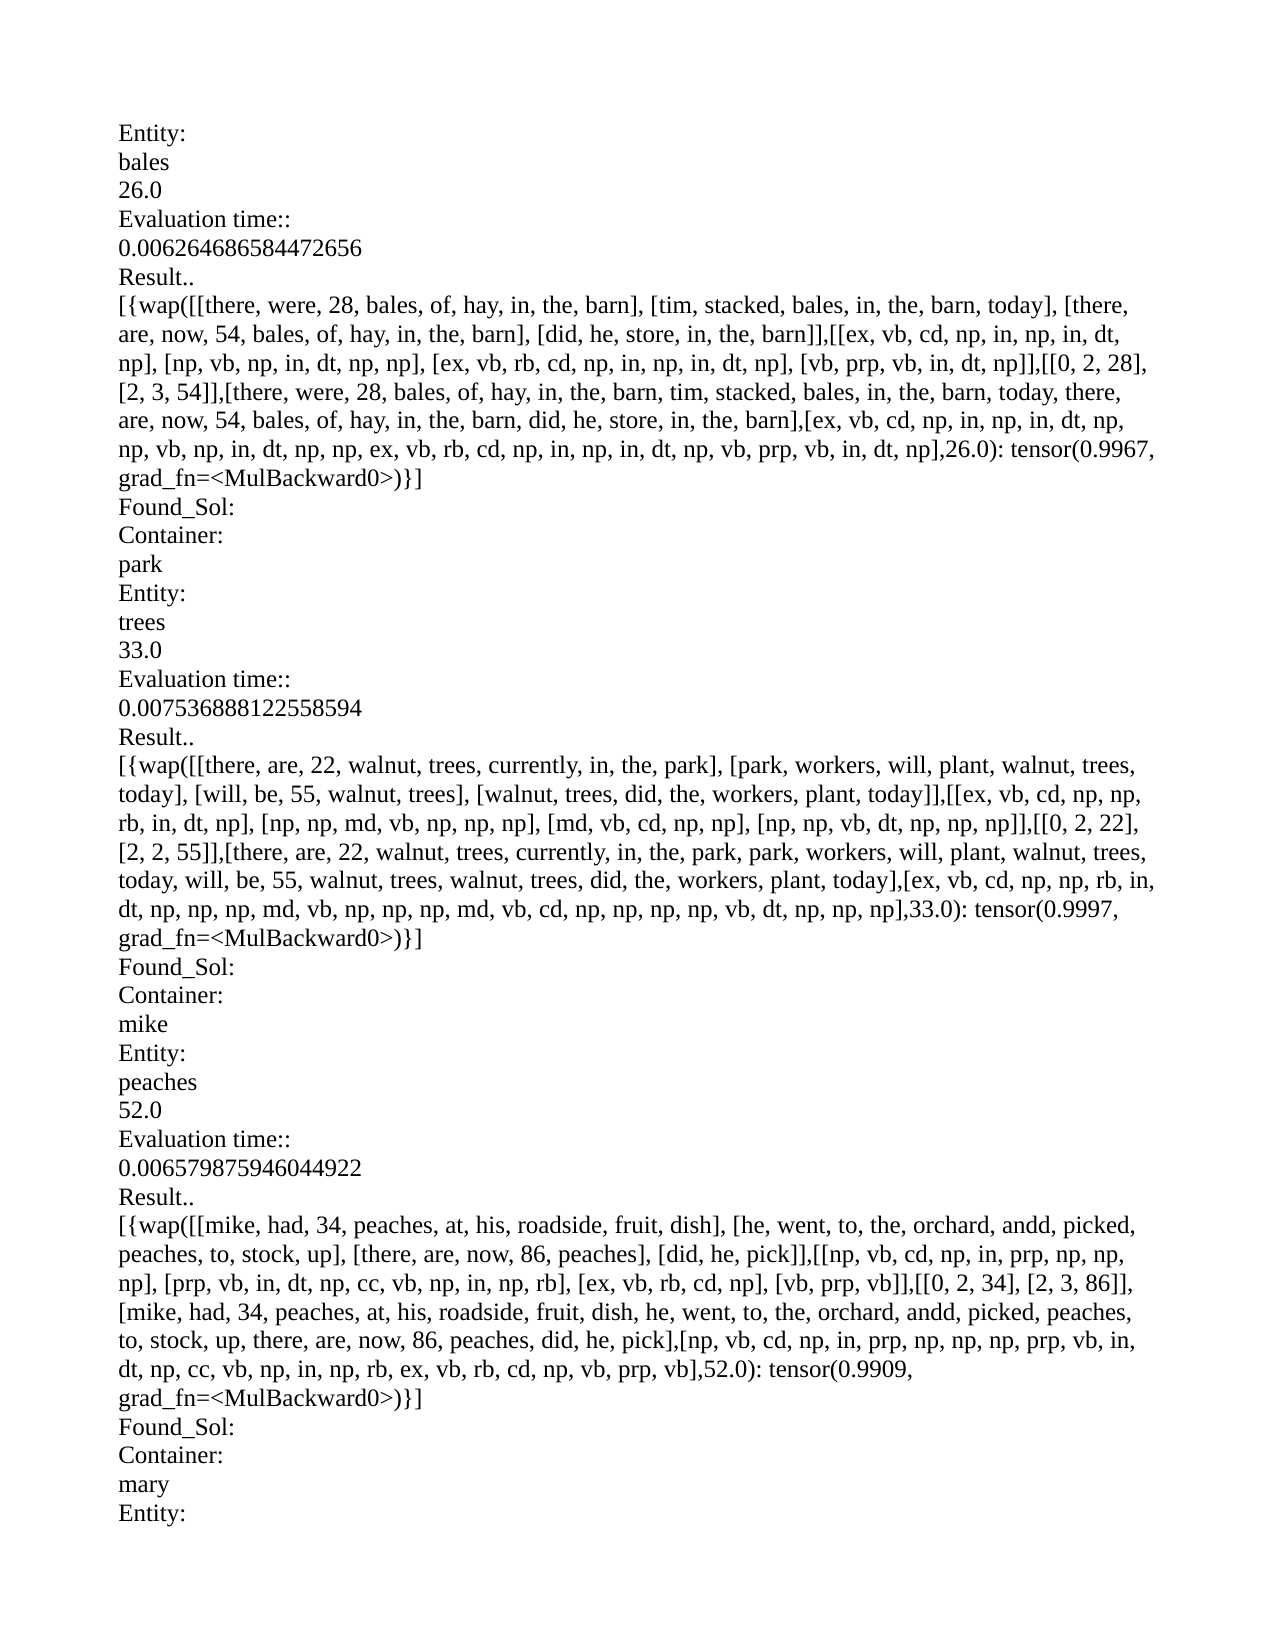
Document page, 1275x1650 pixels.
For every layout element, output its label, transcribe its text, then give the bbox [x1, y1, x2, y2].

text Entity: [118, 1038, 1157, 1067]
text mike [118, 1009, 1157, 1038]
text mary [118, 1469, 1157, 1498]
text 52.0 [118, 1096, 1157, 1124]
text trees [118, 607, 1157, 636]
text Container: [118, 521, 1157, 549]
text [{wap([[there, are, 22, walnut, trees, currently, in, the, park], [park, workers, will, plant, walnut, trees, today], [will, be, 55, walnut, trees], [walnut, trees, did, the, workers, plant, today]],[[ex, vb, cd, np, np, rb, in, dt, np], [np, np, md, vb, np, np, np], [md, vb, cd, np, np], [np, np, vb, dt, np, np, np]],[[0, 2, 22], [2, 2, 55]],[there, are, 22, walnut, trees, currently, in, the, park, park, workers, will, plant, walnut, trees, today, will, be, 55, walnut, trees, walnut, trees, did, the, workers, plant, today],[ex, vb, cd, np, np, rb, in, dt, np, np, np, md, vb, np, np, np, md, vb, cd, np, np, np, np, vb, dt, np, np, np],33.0): tensor(0.9997, grad_fn=<MulBackward0>)}] [118, 751, 1157, 952]
text Entity: [118, 118, 1157, 147]
text [{wap([[there, were, 28, bales, of, hay, in, the, barn], [tim, stacked, bales, in, the, barn, today], [there, are, now, 54, bales, of, hay, in, the, barn], [did, he, store, in, the, barn]],[[ex, vb, cd, np, in, np, in, dt, np], [np, vb, np, in, dt, np, np], [ex, vb, rb, cd, np, in, np, in, dt, np], [vb, prp, vb, in, dt, np]],[[0, 2, 28], [2, 3, 54]],[there, were, 28, bales, of, hay, in, the, barn, tim, stacked, bales, in, the, barn, today, there, are, now, 54, bales, of, hay, in, the, barn, did, he, store, in, the, barn],[ex, vb, cd, np, in, np, in, dt, np, np, vb, np, in, dt, np, np, ex, vb, rb, cd, np, in, np, in, dt, np, vb, prp, vb, in, dt, np],26.0): tensor(0.9967, grad_fn=<MulBackward0>)}] [118, 291, 1157, 492]
text Evaluation time:: [118, 1124, 1157, 1153]
text Evaluation time:: [118, 664, 1157, 693]
text 33.0 [118, 636, 1157, 664]
text 0.006264686584472656 [118, 233, 1157, 262]
text Container: [118, 1441, 1157, 1469]
text 0.006579875946044922 [118, 1153, 1157, 1182]
text [{wap([[mike, had, 34, peaches, at, his, roadside, fruit, dish], [he, went, to, the, orchard, andd, picked, peaches, to, stock, up], [there, are, now, 86, peaches], [did, he, pick]],[[np, vb, cd, np, in, prp, np, np, np], [prp, vb, in, dt, np, cc, vb, np, in, np, rb], [ex, vb, rb, cd, np], [vb, prp, vb]],[[0, 2, 34], [2, 3, 86]],[mike, had, 34, peaches, at, his, roadside, fruit, dish, he, went, to, the, orchard, andd, picked, peaches, to, stock, up, there, are, now, 86, peaches, did, he, pick],[np, vb, cd, np, in, prp, np, np, np, prp, vb, in, dt, np, cc, vb, np, in, np, rb, ex, vb, rb, cd, np, vb, prp, vb],52.0): tensor(0.9909, grad_fn=<MulBackward0>)}] [118, 1211, 1157, 1412]
text Found_Sol: [118, 952, 1157, 981]
text Container: [118, 981, 1157, 1009]
text peaches [118, 1067, 1157, 1096]
text Entity: [118, 578, 1157, 607]
text Entity: [118, 1498, 1157, 1527]
text park [118, 549, 1157, 578]
text Found_Sol: [118, 1412, 1157, 1441]
text Evaluation time:: [118, 204, 1157, 233]
text Result.. [118, 1182, 1157, 1211]
text Result.. [118, 262, 1157, 291]
text Found_Sol: [118, 492, 1157, 521]
text Result.. [118, 722, 1157, 751]
text 0.007536888122558594 [118, 693, 1157, 722]
text bales [118, 147, 1157, 176]
text 26.0 [118, 176, 1157, 204]
